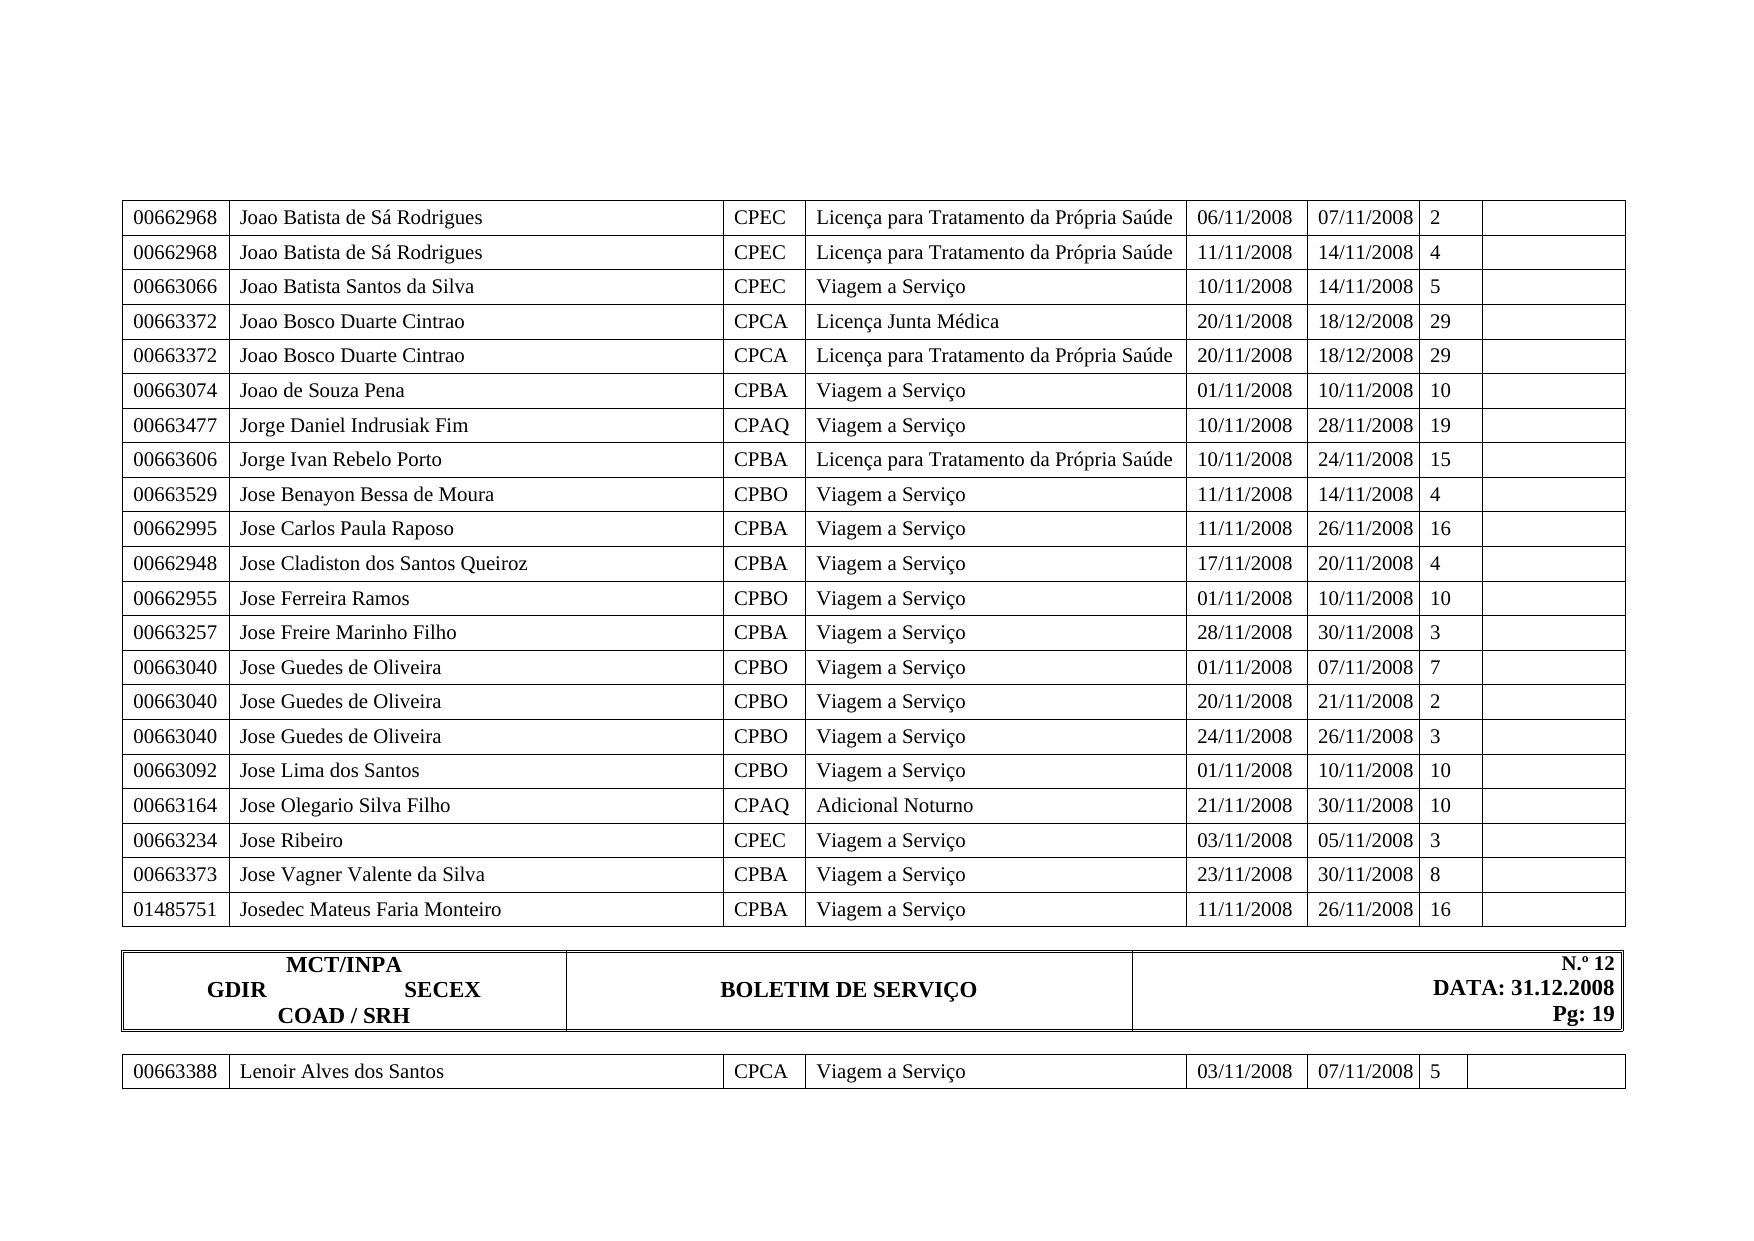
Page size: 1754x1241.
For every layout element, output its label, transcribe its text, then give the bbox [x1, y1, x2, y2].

table_cell Viagem a Serviço [806, 616, 1186, 650]
table_cell 00662955 [123, 582, 229, 615]
table_cell CPBA [724, 374, 805, 408]
table_cell 10 [1420, 582, 1482, 615]
table_cell 00663164 [123, 789, 229, 823]
table_cell Jose Freire Marinho Filho [230, 616, 723, 650]
table_cell [1483, 512, 1625, 546]
table_header [1483, 201, 1625, 235]
table_cell 00663040 [123, 685, 229, 719]
table_header CPCA [724, 1055, 805, 1088]
table_cell [1483, 340, 1625, 373]
table_cell 26/11/2008 [1308, 893, 1419, 926]
table_cell Jose Carlos Paula Raposo [230, 512, 723, 546]
table_cell 03/11/2008 [1187, 824, 1307, 857]
table_cell Jose Guedes de Oliveira [230, 651, 723, 684]
table_cell 16 [1420, 893, 1482, 926]
table_cell 10/11/2008 [1187, 443, 1307, 477]
table_cell 30/11/2008 [1308, 789, 1419, 823]
table_cell 10/11/2008 [1308, 374, 1419, 408]
table_cell Jose Ferreira Ramos [230, 582, 723, 615]
table_header 00662968 [123, 201, 229, 235]
table_header Licença para Tratamento da Própria Saúde [806, 201, 1186, 235]
table_cell 00663066 [123, 270, 229, 304]
table_cell Viagem a Serviço [806, 512, 1186, 546]
table_cell CPBO [724, 755, 805, 788]
table_cell 17/11/2008 [1187, 547, 1307, 581]
table_cell CPAQ [724, 409, 805, 442]
table_cell 18/12/2008 [1308, 305, 1419, 338]
table_cell 00663040 [123, 720, 229, 753]
table_cell 5 [1420, 270, 1482, 304]
table_cell Viagem a Serviço [806, 858, 1186, 892]
table_header 06/11/2008 [1187, 201, 1307, 235]
table_cell CPAQ [724, 789, 805, 823]
table_cell 11/11/2008 [1187, 478, 1307, 511]
table_cell 10/11/2008 [1308, 755, 1419, 788]
table_cell 07/11/2008 [1308, 651, 1419, 684]
table_cell Viagem a Serviço [806, 582, 1186, 615]
table_header Viagem a Serviço [806, 1055, 1186, 1088]
table_cell Adicional Noturno [806, 789, 1186, 823]
table_cell Jose Vagner Valente da Silva [230, 858, 723, 892]
table_cell 01/11/2008 [1187, 651, 1307, 684]
table_cell 2 [1420, 685, 1482, 719]
table_cell CPBO [724, 478, 805, 511]
table_cell [1483, 443, 1625, 477]
table_cell CPBA [724, 858, 805, 892]
table_cell CPBO [724, 685, 805, 719]
table_cell 21/11/2008 [1187, 789, 1307, 823]
table_cell 19 [1420, 409, 1482, 442]
table_cell 7 [1420, 651, 1482, 684]
table_cell 16 [1420, 512, 1482, 546]
table_cell CPBA [724, 547, 805, 581]
table_header 07/11/2008 [1308, 201, 1419, 235]
table_cell [1483, 547, 1625, 581]
table_cell 00662995 [123, 512, 229, 546]
table_cell [1483, 305, 1625, 338]
table_cell Jose Ribeiro [230, 824, 723, 857]
table_header 03/11/2008 [1187, 1055, 1307, 1088]
table_cell CPBO [724, 582, 805, 615]
table_cell 00663372 [123, 340, 229, 373]
table_cell 00663040 [123, 651, 229, 684]
table_cell Viagem a Serviço [806, 651, 1186, 684]
table_cell 10 [1420, 374, 1482, 408]
table_header MCT/INPA GDIR SECEX COAD / SRH [124, 953, 566, 1028]
table_header 07/11/2008 [1308, 1055, 1419, 1088]
table_header 2 [1420, 201, 1482, 235]
table_cell 14/11/2008 [1308, 236, 1419, 269]
table_cell Joao Bosco Duarte Cintrao [230, 340, 723, 373]
table_header BOLETIM DE SERVIÇO [567, 953, 1132, 1028]
table_cell Viagem a Serviço [806, 755, 1186, 788]
table_cell 3 [1420, 616, 1482, 650]
table_cell Jorge Daniel Indrusiak Fim [230, 409, 723, 442]
table_header 5 [1420, 1055, 1467, 1088]
table_cell Jorge Ivan Rebelo Porto [230, 443, 723, 477]
table_header 00663388 [123, 1055, 229, 1088]
table_cell 00663092 [123, 755, 229, 788]
table_cell 00663234 [123, 824, 229, 857]
table_cell 24/11/2008 [1187, 720, 1307, 753]
table_cell 20/11/2008 [1187, 305, 1307, 338]
table_cell Viagem a Serviço [806, 478, 1186, 511]
table_cell 30/11/2008 [1308, 858, 1419, 892]
table_cell Jose Cladiston dos Santos Queiroz [230, 547, 723, 581]
table_cell 11/11/2008 [1187, 893, 1307, 926]
table_cell Licença para Tratamento da Própria Saúde [806, 340, 1186, 373]
table_cell [1483, 236, 1625, 269]
table_header N.º 12 DATA: 31.12.2008 Pg: 19 [1133, 953, 1621, 1028]
table_cell CPBO [724, 720, 805, 753]
table_cell 00663529 [123, 478, 229, 511]
table_cell [1483, 582, 1625, 615]
table_cell CPBA [724, 443, 805, 477]
table_cell 14/11/2008 [1308, 270, 1419, 304]
table_header Lenoir Alves dos Santos [230, 1055, 723, 1088]
table_cell 00663074 [123, 374, 229, 408]
table_cell 10 [1420, 755, 1482, 788]
table_cell 26/11/2008 [1308, 720, 1419, 753]
table_cell [1483, 720, 1625, 753]
table_cell [1483, 616, 1625, 650]
table_cell [1483, 685, 1625, 719]
table_cell [1483, 755, 1625, 788]
table_cell Licença para Tratamento da Própria Saúde [806, 236, 1186, 269]
table_cell Jose Olegario Silva Filho [230, 789, 723, 823]
table_cell 21/11/2008 [1308, 685, 1419, 719]
table_cell 00663373 [123, 858, 229, 892]
table_cell 14/11/2008 [1308, 478, 1419, 511]
table_cell Viagem a Serviço [806, 270, 1186, 304]
table_cell Viagem a Serviço [806, 824, 1186, 857]
table_cell 11/11/2008 [1187, 512, 1307, 546]
table_cell 4 [1420, 547, 1482, 581]
table_cell [1483, 824, 1625, 857]
table_cell CPEC [724, 236, 805, 269]
table_cell Viagem a Serviço [806, 409, 1186, 442]
table_cell 01/11/2008 [1187, 582, 1307, 615]
table_cell 05/11/2008 [1308, 824, 1419, 857]
table_cell 29 [1420, 305, 1482, 338]
table_cell 29 [1420, 340, 1482, 373]
table_cell [1483, 789, 1625, 823]
table_cell 01/11/2008 [1187, 374, 1307, 408]
table_header [1468, 1055, 1625, 1088]
table_cell [1483, 478, 1625, 511]
table_cell 26/11/2008 [1308, 512, 1419, 546]
table_cell Jose Benayon Bessa de Moura [230, 478, 723, 511]
table_cell CPEC [724, 270, 805, 304]
table_cell [1483, 893, 1625, 926]
table_cell 10 [1420, 789, 1482, 823]
table_cell 30/11/2008 [1308, 616, 1419, 650]
table_cell 4 [1420, 478, 1482, 511]
table_cell 20/11/2008 [1187, 340, 1307, 373]
table_cell [1483, 270, 1625, 304]
table_cell 01/11/2008 [1187, 755, 1307, 788]
table_cell [1483, 858, 1625, 892]
table_header Joao Batista de Sá Rodrigues [230, 201, 723, 235]
table_cell 00662948 [123, 547, 229, 581]
table_cell Joao Batista Santos da Silva [230, 270, 723, 304]
table_cell CPBA [724, 893, 805, 926]
table_cell CPBA [724, 616, 805, 650]
table_cell Viagem a Serviço [806, 374, 1186, 408]
table_cell 20/11/2008 [1308, 547, 1419, 581]
table_cell 4 [1420, 236, 1482, 269]
table_cell [1483, 651, 1625, 684]
table_cell 10/11/2008 [1187, 270, 1307, 304]
table_cell 28/11/2008 [1187, 616, 1307, 650]
table_cell Jose Lima dos Santos [230, 755, 723, 788]
table_cell Jose Guedes de Oliveira [230, 685, 723, 719]
table_cell 00663606 [123, 443, 229, 477]
table_cell 10/11/2008 [1308, 582, 1419, 615]
table_cell 11/11/2008 [1187, 236, 1307, 269]
table_cell [1483, 374, 1625, 408]
table_cell CPBA [724, 512, 805, 546]
table_cell 3 [1420, 824, 1482, 857]
table_cell 00663372 [123, 305, 229, 338]
table_cell 20/11/2008 [1187, 685, 1307, 719]
table_cell 18/12/2008 [1308, 340, 1419, 373]
table_cell 00663257 [123, 616, 229, 650]
table_cell Joao Bosco Duarte Cintrao [230, 305, 723, 338]
table_cell Viagem a Serviço [806, 685, 1186, 719]
table_cell CPEC [724, 824, 805, 857]
table_cell CPCA [724, 305, 805, 338]
table_cell 00663477 [123, 409, 229, 442]
table_cell Viagem a Serviço [806, 893, 1186, 926]
table_cell 24/11/2008 [1308, 443, 1419, 477]
table_cell 28/11/2008 [1308, 409, 1419, 442]
table_cell 00662968 [123, 236, 229, 269]
table_cell Viagem a Serviço [806, 547, 1186, 581]
table_cell Josedec Mateus Faria Monteiro [230, 893, 723, 926]
table_cell Licença Junta Médica [806, 305, 1186, 338]
table_cell CPBO [724, 651, 805, 684]
table_cell 10/11/2008 [1187, 409, 1307, 442]
table_cell 8 [1420, 858, 1482, 892]
table_cell CPCA [724, 340, 805, 373]
table_cell 15 [1420, 443, 1482, 477]
table_cell Jose Guedes de Oliveira [230, 720, 723, 753]
table_cell 3 [1420, 720, 1482, 753]
table_cell 01485751 [123, 893, 229, 926]
table_cell Joao de Souza Pena [230, 374, 723, 408]
table_cell Viagem a Serviço [806, 720, 1186, 753]
table_cell Joao Batista de Sá Rodrigues [230, 236, 723, 269]
table_header CPEC [724, 201, 805, 235]
table_cell 23/11/2008 [1187, 858, 1307, 892]
table_cell Licença para Tratamento da Própria Saúde [806, 443, 1186, 477]
table_cell [1483, 409, 1625, 442]
